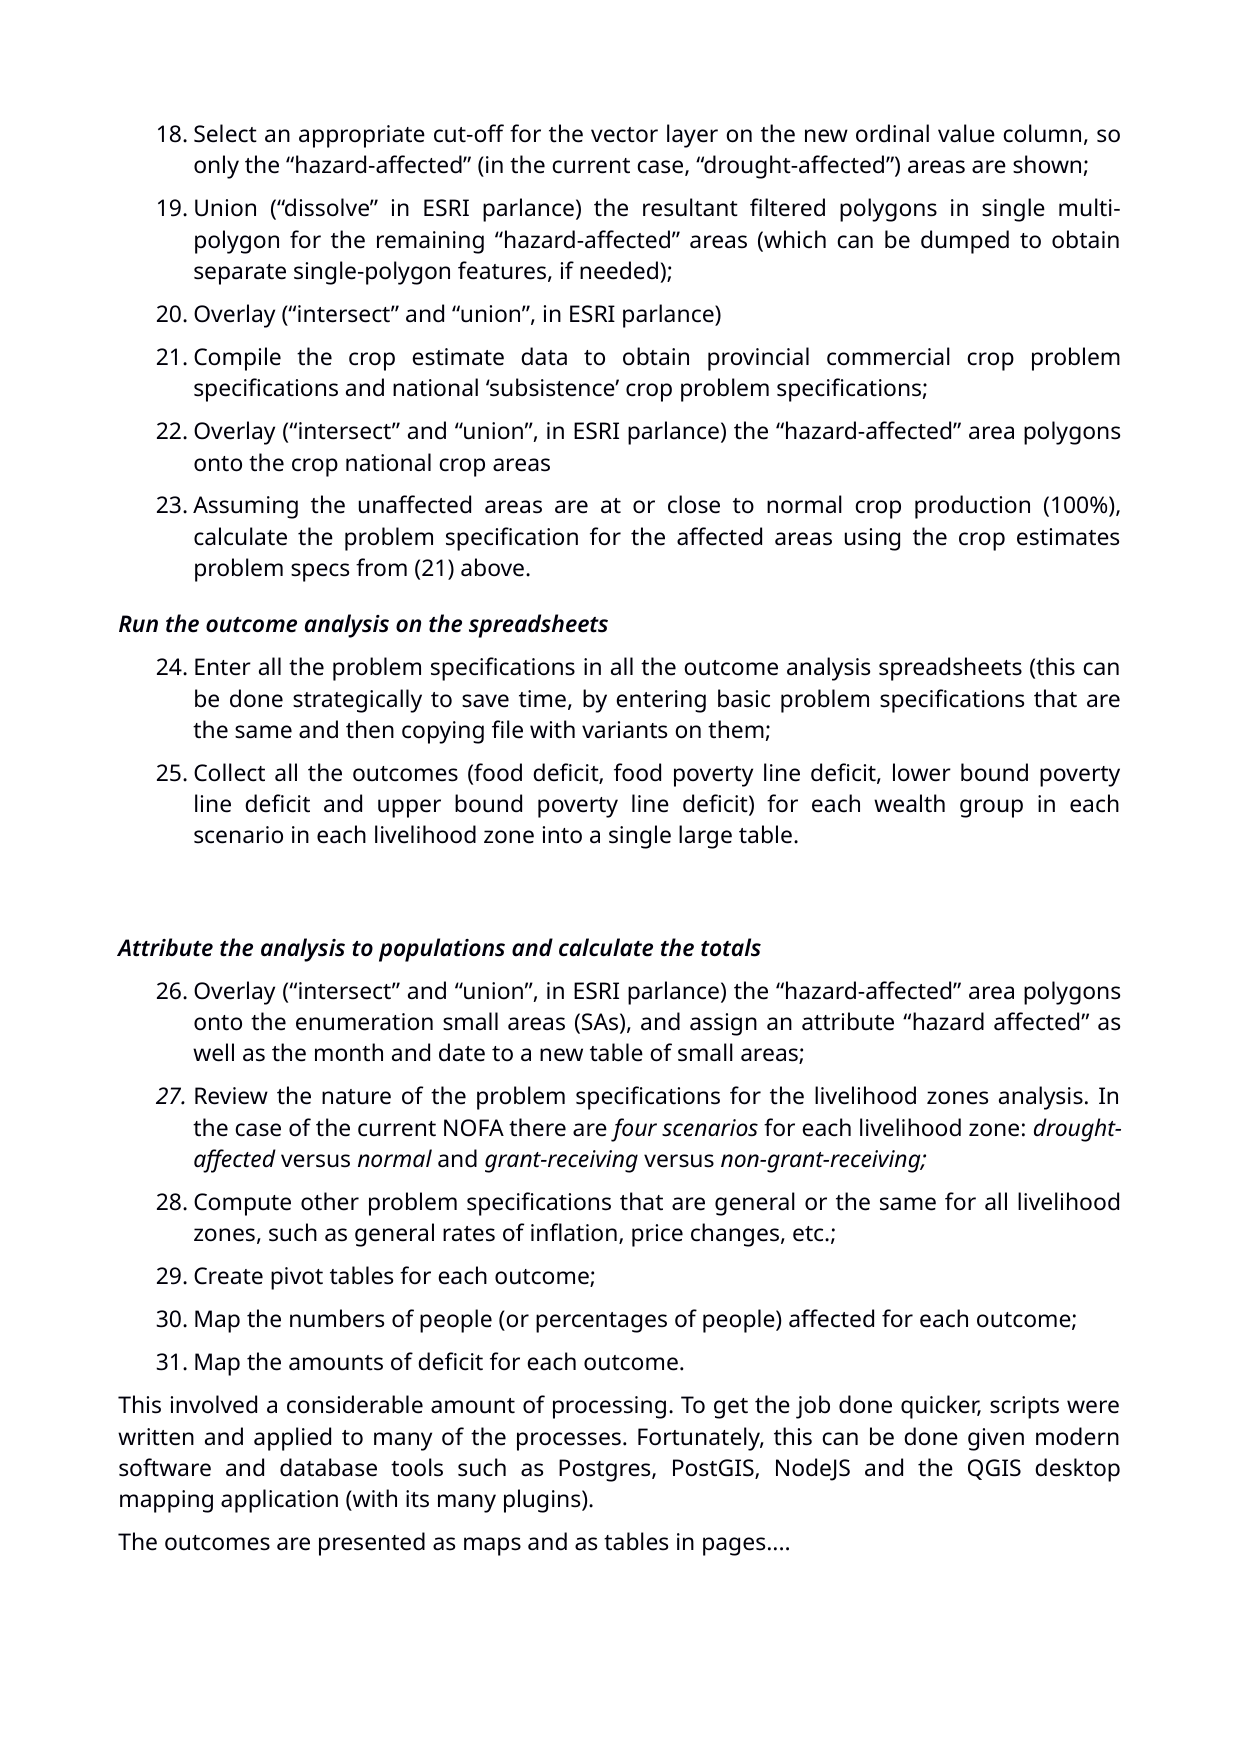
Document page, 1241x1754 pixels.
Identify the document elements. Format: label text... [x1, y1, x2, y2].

list Collect all the outcomes (food deficit, food poverty line deficit, lower bound poverty line deficit and upper bound poverty line deficit) for each wealth group in each scenario in each livelihood zone into a single large table. [156, 757, 1122, 851]
list Map the numbers of people (or percentages of people) affected for each outcome; [156, 1303, 1122, 1334]
subtitle Attribute the analysis to populations and calculate the totals [118, 932, 1122, 963]
text This involved a considerable amount of processing. To get the job done quicker, scripts were written and applied to many of the processes. Fortunately, this can be done given modern software and database tools such as Postgres, PostGIS, NodeJS and the QGIS desktop mapping application (with its many plugins). [118, 1389, 1122, 1514]
subtitle Run the outcome analysis on the spreadsheets [118, 608, 1122, 639]
list Assuming the unaffected areas are at or close to normal crop production (100%), calculate the problem specification for the affected areas using the crop estimates problem specs from (21) above. [156, 489, 1122, 583]
list Overlay (“intersect” and “union”, in ESRI parlance) [156, 298, 1122, 329]
list Create pivot tables for each outcome; [156, 1260, 1122, 1291]
list Overlay (“intersect” and “union”, in ESRI parlance) the “hazard-affected” area polygons onto the crop national crop areas [156, 415, 1122, 478]
list Map the amounts of deficit for each outcome. [156, 1346, 1122, 1377]
list Select an appropriate cut-off for the vector layer on the new ordinal value column, so only the “hazard-affected” (in the current case, “drought-affected”) areas are shown; [156, 118, 1122, 181]
list Review the nature of the problem specifications for the livelihood zones analysis. In the case of the current NOFA there are four scenarios for each livelihood zone: drought-affected versus normal and grant-receiving versus non-grant-receiving; [156, 1080, 1122, 1174]
list Enter all the problem specifications in all the outcome analysis spreadsheets (this can be done strategically to save time, by entering basic problem specifications that are the same and then copying file with variants on them; [156, 651, 1122, 745]
list Compile the crop estimate data to obtain provincial commercial crop problem specifications and national ‘subsistence’ crop problem specifications; [156, 341, 1122, 403]
list Union (“dissolve” in ESRI parlance) the resultant filtered polygons in single multi-polygon for the remaining “hazard-affected” areas (which can be dumped to obtain separate single-polygon features, if needed); [156, 192, 1122, 286]
list Overlay (“intersect” and “union”, in ESRI parlance) the “hazard-affected” area polygons onto the enumeration small areas (SAs), and assign an attribute “hazard affected” as well as the month and date to a new table of small areas; [156, 975, 1122, 1068]
text The outcomes are presented as maps and as tables in pages.... [118, 1526, 1122, 1557]
list Compute other problem specifications that are general or the same for all livelihood zones, such as general rates of inflation, price changes, etc.; [156, 1186, 1122, 1248]
